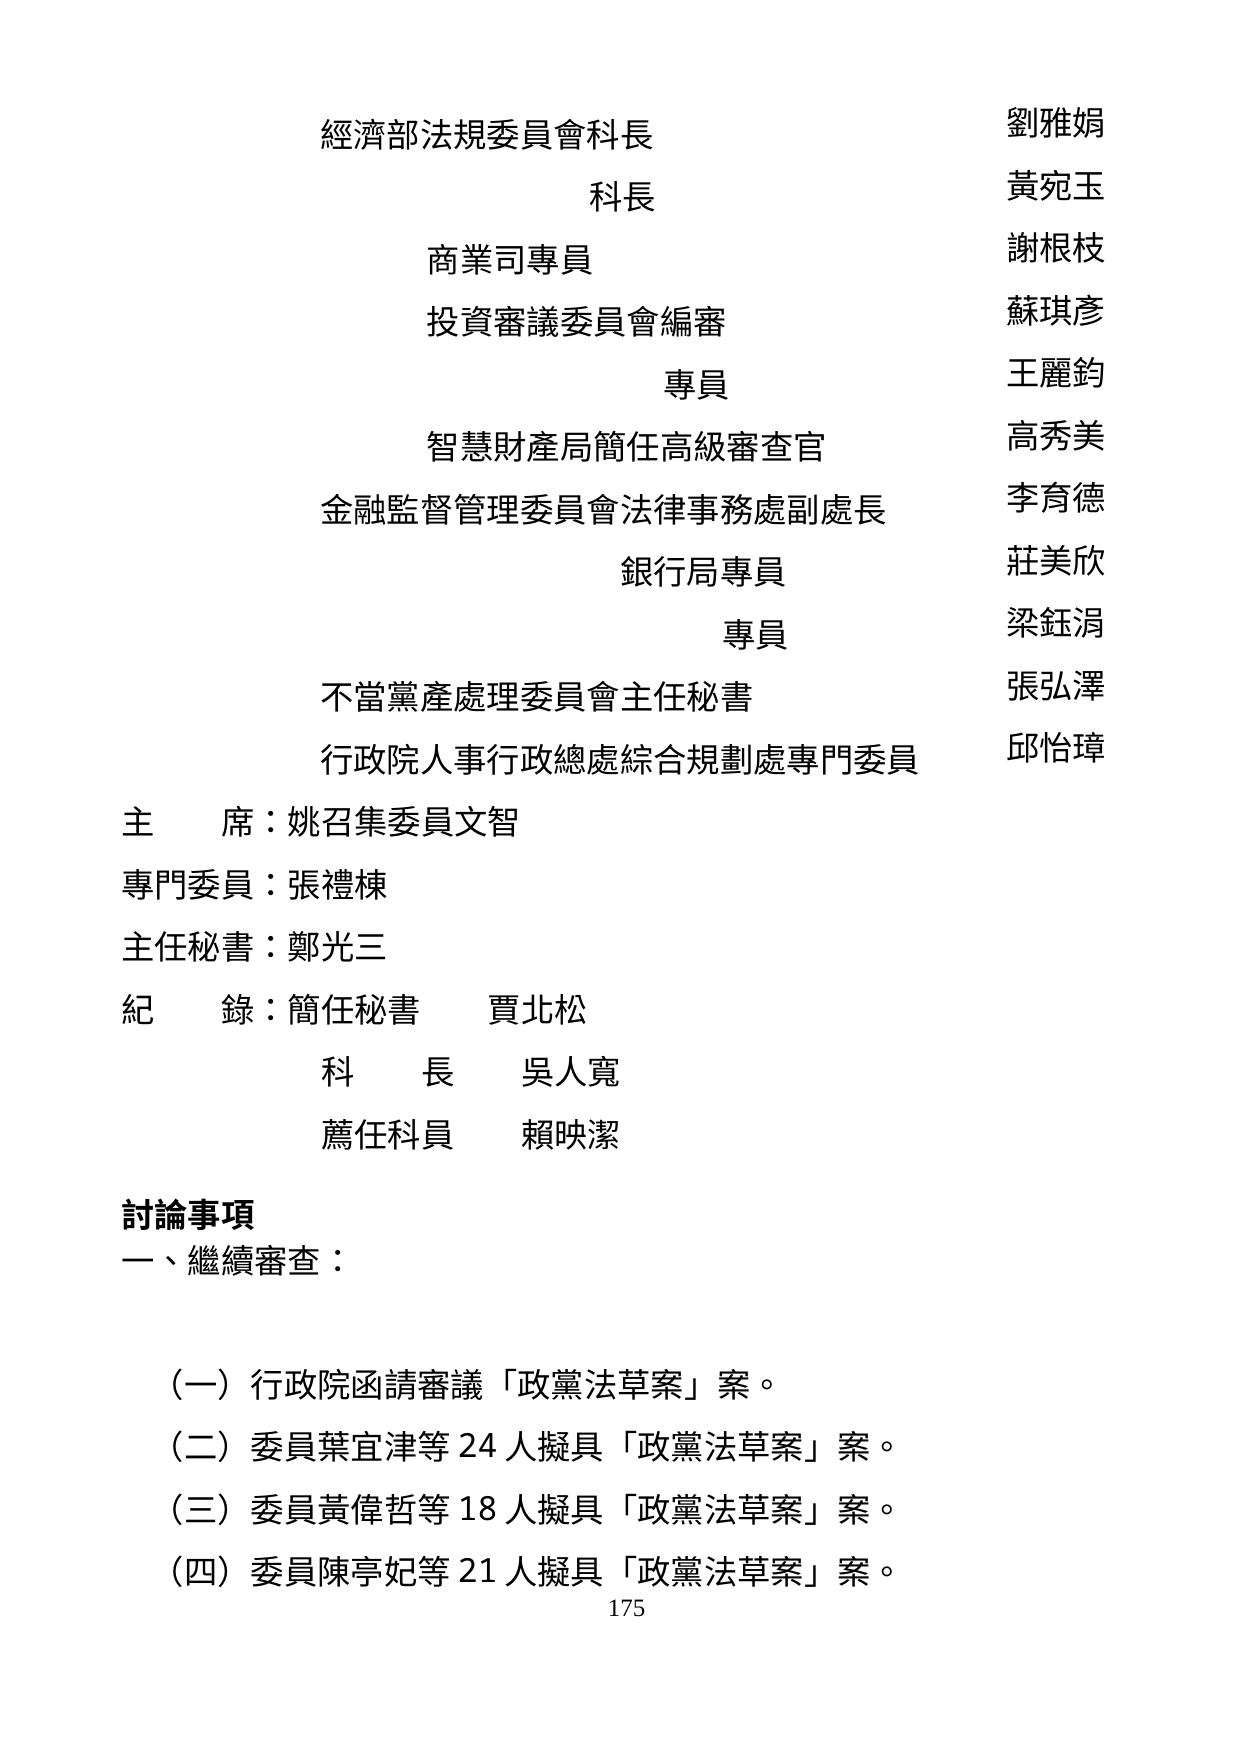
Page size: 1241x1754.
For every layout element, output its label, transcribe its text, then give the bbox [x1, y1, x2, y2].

table_cell [121, 278, 308, 341]
table_cell [121, 91, 308, 153]
table_cell [121, 466, 308, 528]
table_cell [121, 528, 308, 591]
text 專門委員：張禮棟 [121, 841, 1240, 903]
text 討論事項 [121, 1191, 1132, 1237]
table_cell 行政院人事行政總處綜合規劃處專門委員 [309, 716, 955, 778]
table_cell [121, 653, 308, 716]
table_cell 智慧財產局簡任高級審查官 [309, 403, 955, 466]
table_cell 莊美欣 [955, 528, 1132, 591]
text （二）委員葉宜津等24人擬具「政黨法草案」案。 [151, 1403, 1137, 1466]
table_cell [121, 403, 308, 466]
table_cell 梁鈺涓 [955, 591, 1132, 653]
text 薦任科員 賴映潔 [121, 1091, 1132, 1153]
table_cell 商業司專員 [309, 216, 955, 278]
table_cell 銀行局專員 [309, 528, 955, 591]
table_cell [121, 216, 308, 278]
table_cell 黃宛玉 [955, 153, 1132, 216]
table_cell 經濟部法規委員會科長 [309, 91, 955, 153]
table_cell 金融監督管理委員會法律事務處副處長 [309, 466, 955, 528]
text 一、繼續審查： [121, 1237, 1132, 1282]
table_cell [121, 591, 308, 653]
text （一）行政院函請審議「政黨法草案」案。 [151, 1341, 1137, 1403]
text 科 長 吳人寬 [121, 1028, 1132, 1091]
table_cell 投資審議委員會編審 [309, 278, 955, 341]
text 主任秘書：鄭光三 [121, 903, 1240, 966]
text （三）委員黃偉哲等18人擬具「政黨法草案」案。 [151, 1466, 1137, 1528]
table_cell 科長 [309, 153, 955, 216]
table_cell [121, 341, 308, 403]
table_cell 李育德 [955, 466, 1132, 528]
table_cell 高秀美 [955, 403, 1132, 466]
table_cell 專員 [309, 341, 955, 403]
text 主 席：姚召集委員文智 [121, 778, 1075, 841]
table_cell 劉雅娟 [955, 91, 1132, 153]
text 紀 錄：簡任秘書 賈北松 [121, 966, 1240, 1028]
table_cell 謝根枝 [955, 216, 1132, 278]
table_cell 不當黨產處理委員會主任秘書 [309, 653, 955, 716]
text （四）委員陳亭妃等21人擬具「政黨法草案」案。 [151, 1528, 1137, 1591]
table_cell 張弘澤 [955, 653, 1132, 716]
table_cell 專員 [309, 591, 955, 653]
table_cell 邱怡璋 [955, 716, 1132, 778]
table_cell [121, 153, 308, 216]
table_cell 王麗鈞 [955, 341, 1132, 403]
table_cell [121, 716, 308, 778]
table_cell 蘇琪彥 [955, 278, 1132, 341]
